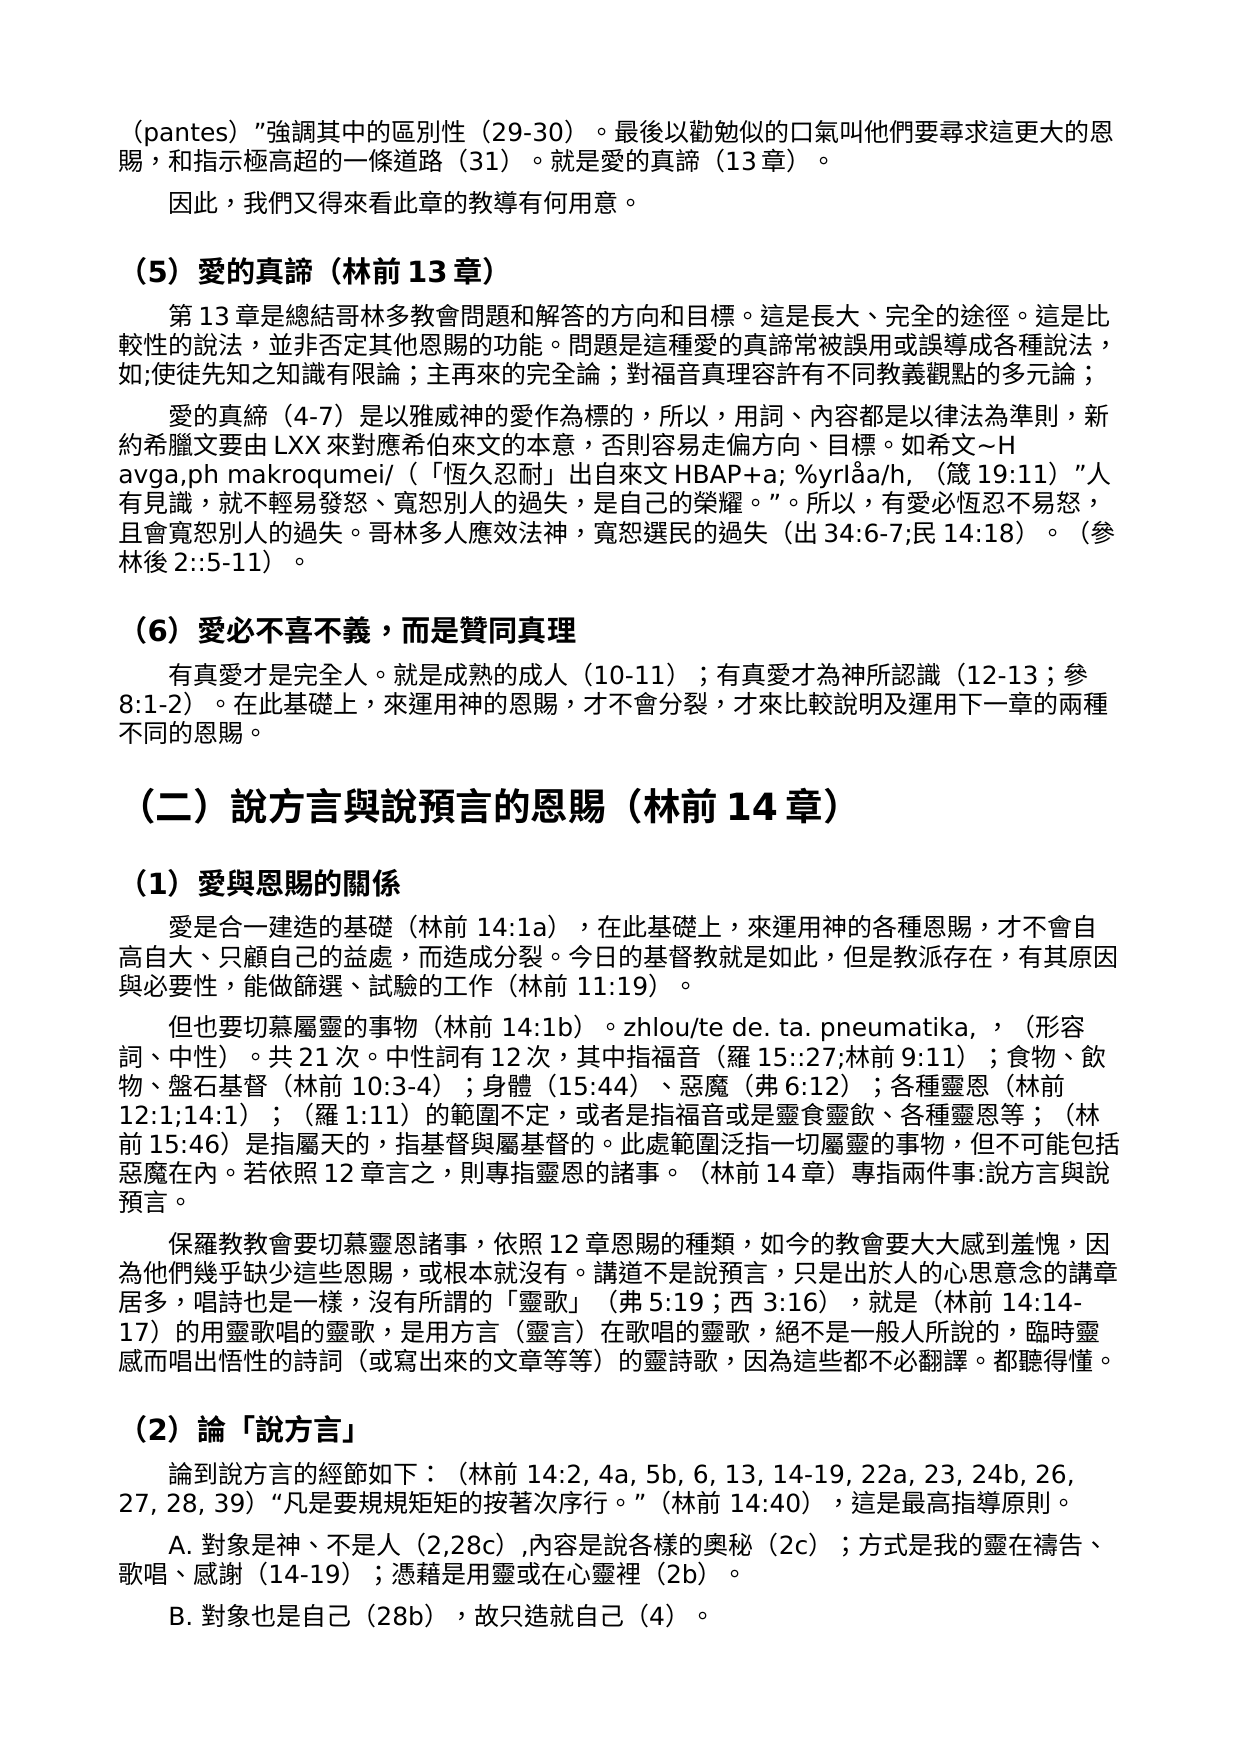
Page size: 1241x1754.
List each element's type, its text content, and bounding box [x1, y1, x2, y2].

text 論到說方言的經節如下：（林前 14:2, 4a, 5b, 6, 13, 14-19, 22a, 23, 24b, 26, 27, 28, 39）“凡是要規規矩矩的按著次序行。”（林前 14:40），這是最高指導原則。 [118, 1460, 1122, 1518]
subtitle （5）愛的真諦（林前13章） [118, 256, 1122, 289]
text 保羅教教會要切慕靈恩諸事，依照12章恩賜的種類，如今的教會要大大感到羞愧，因為他們幾乎缺少這些恩賜，或根本就沒有。講道不是說預言，只是出於人的心思意念的講章居多，唱詩也是一樣，沒有所謂的「靈歌」（弗5:19；西 3:16），就是（林前 14:14-17）的用靈歌唱的靈歌，是用方言（靈言）在歌唱的靈歌，絕不是一般人所說的，臨時靈感而唱出悟性的詩詞（或寫出來的文章等等）的靈詩歌，因為這些都不必翻譯。都聽得懂。 [118, 1230, 1122, 1376]
text 第13章是總結哥林多教會問題和解答的方向和目標。這是長大、完全的途徑。這是比較性的說法，並非否定其他恩賜的功能。問題是這種愛的真諦常被誤用或誤導成各種說法，如;使徒先知之知識有限論；主再來的完全論；對福音真理容許有不同教義觀點的多元論； [118, 302, 1122, 389]
text 但也要切慕屬靈的事物（林前 14:1b）。zhlou/te de. ta. pneumatika, ，（形容詞、中性）。共21次。中性詞有12次，其中指福音（羅15::27;林前9:11）；食物、飲物、盤石基督（林前 10:3-4）；身體（15:44）、惡魔（弗6:12）；各種靈恩（林前12:1;14:1）；（羅1:11）的範圍不定，或者是指福音或是靈食靈飲、各種靈恩等；（林前15:46）是指屬天的，指基督與屬基督的。此處範圍泛指一切屬靈的事物，但不可能包括惡魔在內。若依照12章言之，則專指靈恩的諸事。（林前14章）專指兩件事:說方言與說預言。 [118, 1014, 1122, 1218]
text 有真愛才是完全人。就是成熟的成人（10-11）；有真愛才為神所認識（12-13；參8:1-2）。在此基礎上，來運用神的恩賜，才不會分裂，才來比較說明及運用下一章的兩種不同的恩賜。 [118, 661, 1122, 748]
text （pantes）”強調其中的區別性（29-30）。最後以勸勉似的口氣叫他們要尋求這更大的恩賜，和指示極高超的一條道路（31）。就是愛的真諦（13章）。 [118, 118, 1122, 176]
text 因此，我們又得來看此章的教導有何用意。 [118, 189, 1122, 218]
text A. 對象是神、不是人（2,28c）,內容是說各樣的奧秘（2c）；方式是我的靈在禱告、歌唱、感謝（14-19）；憑藉是用靈或在心靈裡（2b）。 [118, 1531, 1122, 1589]
subtitle （二）說方言與說預言的恩賜（林前14章） [118, 786, 1122, 830]
subtitle （1）愛與恩賜的關係 [118, 867, 1122, 901]
subtitle （2）論「說方言」 [118, 1414, 1122, 1448]
subtitle （6）愛必不喜不義，而是贊同真理 [118, 614, 1122, 648]
text B. 對象也是自己（28b），故只造就自己（4）。 [118, 1602, 1122, 1631]
text 愛的真締（4-7）是以雅威神的愛作為標的，所以，用詞、內容都是以律法為準則，新約希臘文要由LXX來對應希伯來文的本意，否則容易走偏方向、目標。如希文~H avga,ph makroqumei/（「恆久忍耐」出自來文HBAP+a; %yrIåa/h, （箴19:11）”人有見識，就不輕易發怒、寬恕別人的過失，是自己的榮耀。”。所以，有愛必恆忍不易怒，且會寬恕別人的過失。哥林多人應效法神，寬恕選民的過失（出34:6-7;民14:18）。（參林後2::5-11）。 [118, 402, 1122, 577]
text 愛是合一建造的基礎（林前 14:1a），在此基礎上，來運用神的各種恩賜，才不會自高自大、只顧自己的益處，而造成分裂。今日的基督教就是如此，但是教派存在，有其原因與必要性，能做篩選、試驗的工作（林前 11:19）。 [118, 914, 1122, 1001]
